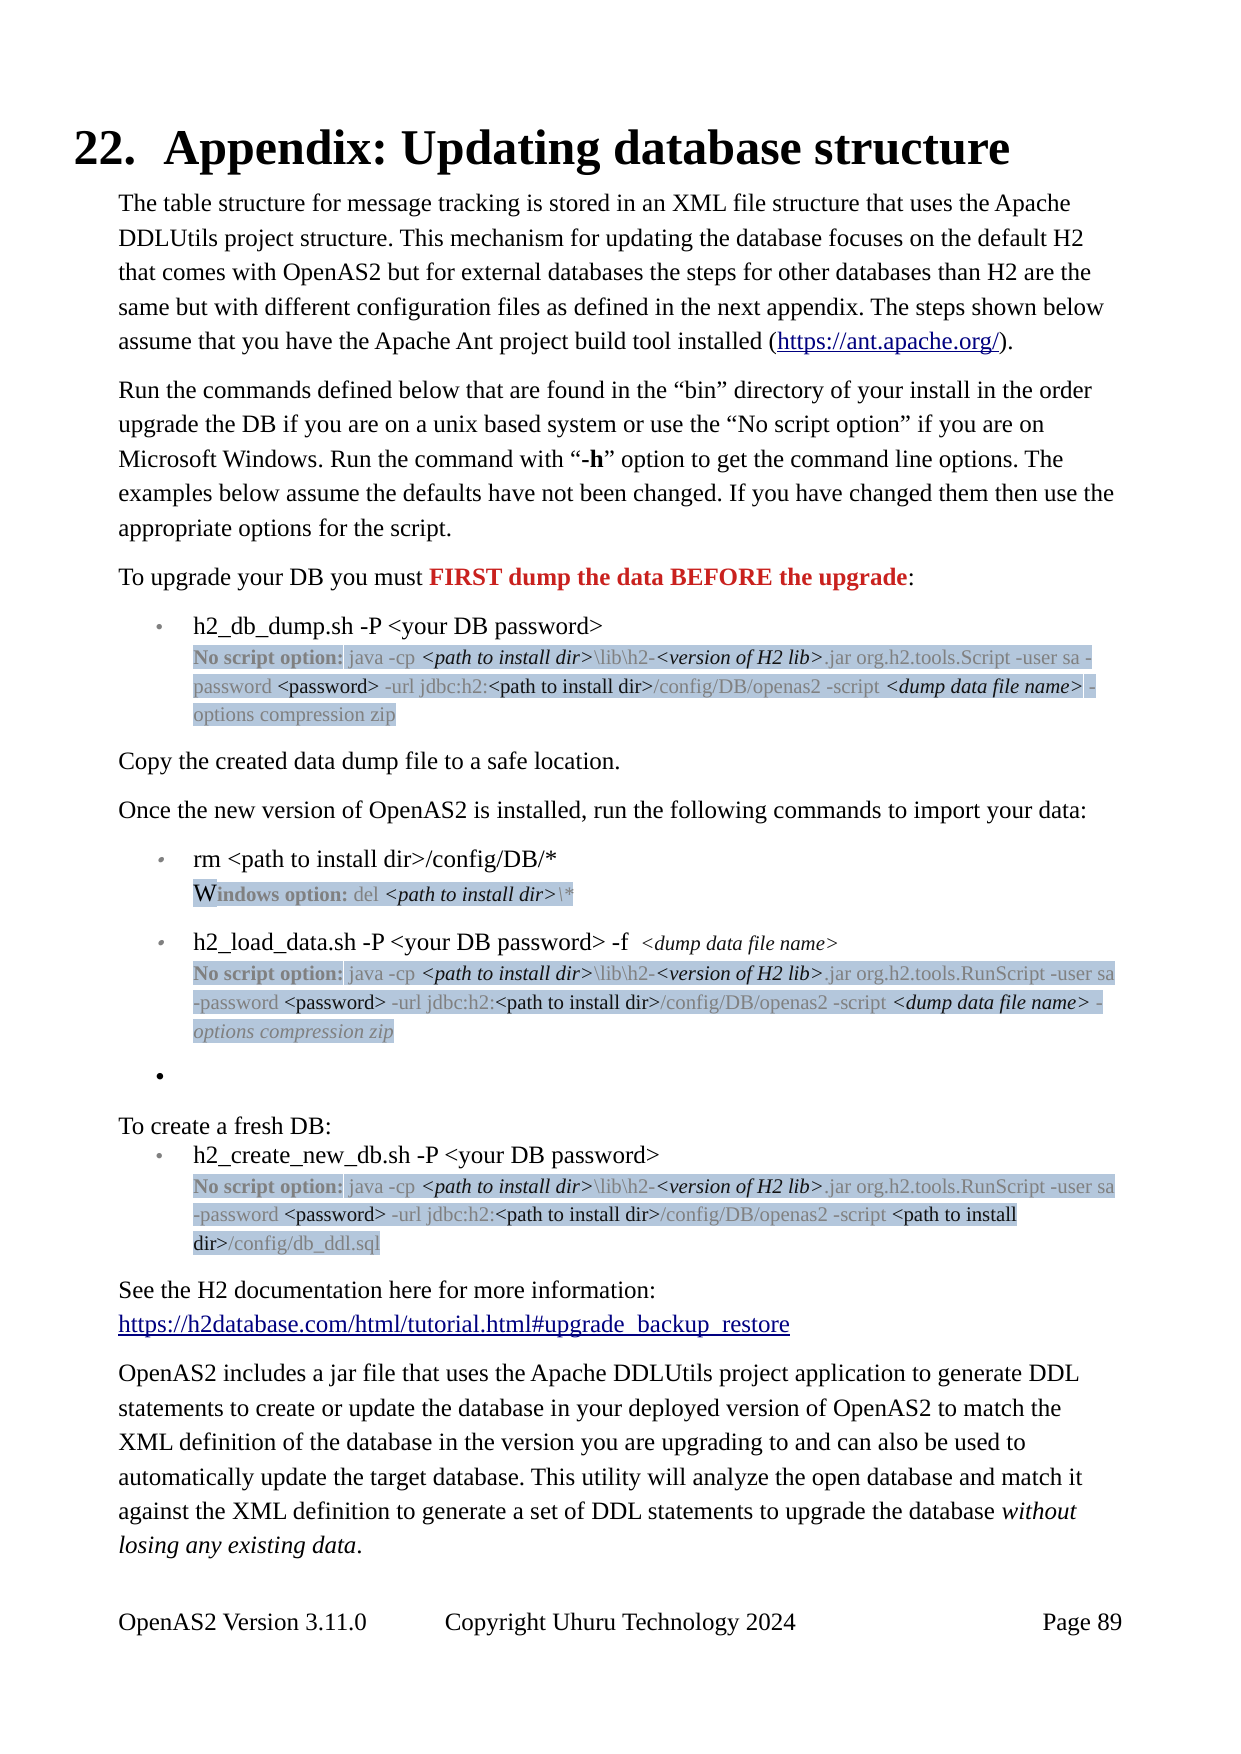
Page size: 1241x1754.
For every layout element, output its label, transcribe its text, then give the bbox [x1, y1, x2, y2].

subtitle Appendix: Updating database structure [73, 118, 1122, 176]
text Run the commands defined below that are found in the “bin” directory of your install in the order upgrade the DB if you are on a unix based system or use the “No script option” if you are on Microsoft Windows. Run the command with “-h” option to get the command line options. The examples below assume the defaults have not been changed. If you have changed them then use the appropriate options for the script. [118, 375, 1122, 542]
text Once the new version of OpenAS2 is installed, run the following commands to import your data: [118, 795, 1122, 824]
text Copy the created data dump file to a safe location. [118, 746, 1122, 774]
text To upgrade your DB you must FIRST dump the data BEFORE the upgrade: [118, 562, 1122, 591]
list rm <path to install dir>/config/DB/* Windows option: del <path to install dir>\* [156, 844, 1122, 907]
text See the H2 documentation here for more information: https://h2database.com/html/tutorial.html#upgrade_backup_restore [118, 1275, 1122, 1338]
text To create a fresh DB: [118, 1111, 1122, 1140]
text OpenAS2 includes a jar file that uses the Apache DDLUtils project application to generate DDL statements to create or update the database in your deployed version of OpenAS2 to match the XML definition of the database in the version you are upgrading to and can also be used to automatically update the target database. This utility will analyze the open database and match it against the XML definition to generate a set of DDL statements to upgrade the database without losing any existing data. [118, 1358, 1122, 1559]
list h2_create_new_db.sh -P <your DB password> No script option: java -cp <path to install dir>\lib\h2-<version of H2 lib>.jar org.h2.tools.RunScript -user sa -password <password> -url jdbc:h2:<path to install dir>/config/DB/openas2 -script <path to install dir>/config/db_ddl.sql [156, 1140, 1122, 1255]
text The table structure for message tracking is stored in an XML file structure that uses the Apache DDLUtils project structure. This mechanism for updating the database focuses on the default H2 that comes with OpenAS2 but for external databases the steps for other databases than H2 are the same but with different configuration files as defined in the next appendix. The steps shown below assume that you have the Apache Ant project build tool installed (https://ant.apache.org/). [118, 188, 1122, 355]
list h2_db_dump.sh -P <your DB password> No script option: java -cp <path to install dir>\lib\h2-<version of H2 lib>.jar org.h2.tools.Script -user sa -password <password> -url jdbc:h2:<path to install dir>/config/DB/openas2 -script <dump data file name> -options compression zip [156, 611, 1122, 726]
list h2_load_data.sh -P <your DB password> -f <dump data file name> No script option: java -cp <path to install dir>\lib\h2-<version of H2 lib>.jar org.h2.tools.RunScript -user sa -password <password> -url jdbc:h2:<path to install dir>/config/DB/openas2 -script <dump data file name> -options compression zip [156, 927, 1122, 1043]
